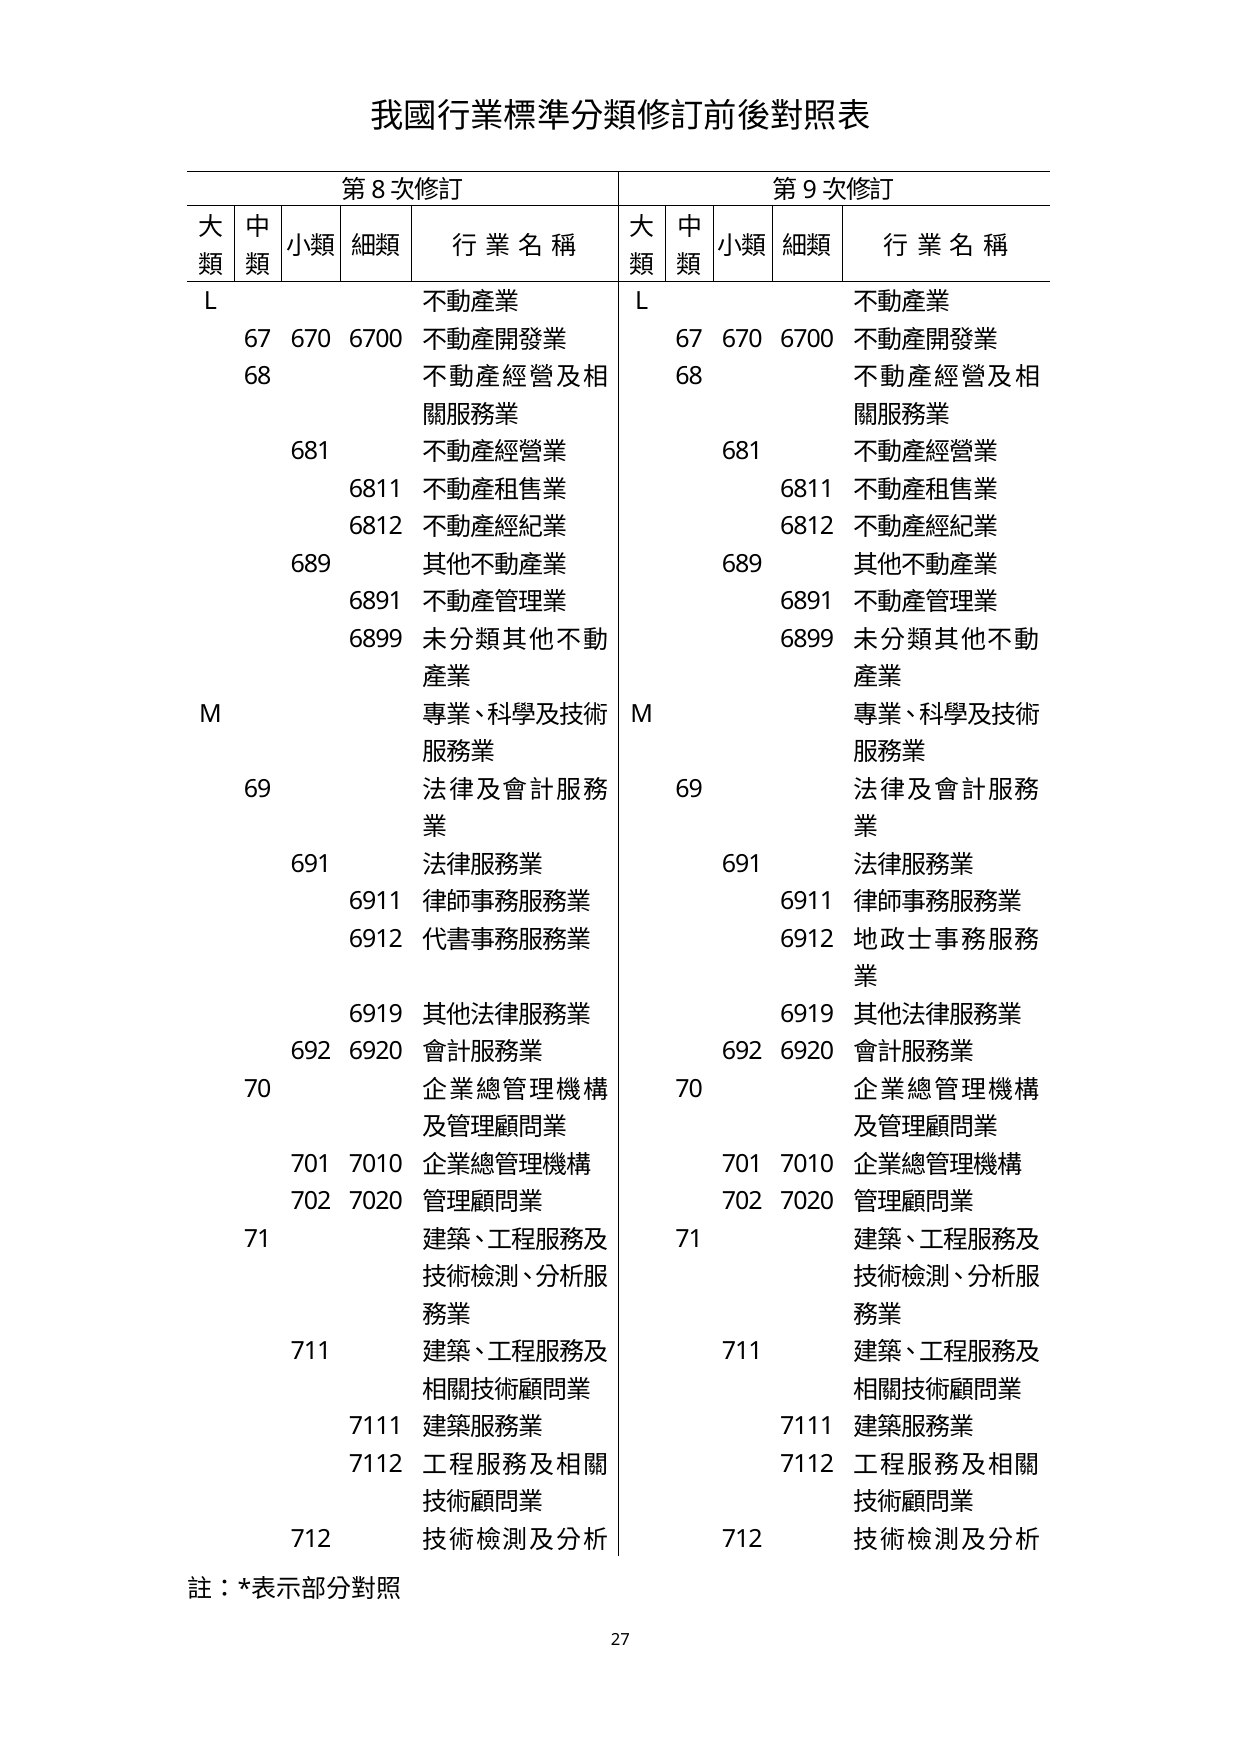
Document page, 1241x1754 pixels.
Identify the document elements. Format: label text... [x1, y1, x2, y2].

table_cell [619, 1444, 666, 1519]
table_cell 67 [234, 319, 282, 356]
table_cell [772, 282, 843, 319]
table_cell 6919 [341, 994, 412, 1031]
table_cell 711 [282, 1331, 341, 1406]
table_cell 6700 [341, 319, 412, 356]
table_cell [234, 994, 282, 1031]
table_cell [234, 1181, 282, 1219]
table_cell 建築服務業 [412, 1406, 618, 1444]
table_cell 689 [713, 544, 772, 581]
table_cell 地政士事務服務業 [843, 919, 1050, 994]
table_cell 細類 [341, 206, 411, 281]
table_cell [619, 356, 666, 431]
table_cell 企業總管理機構及管理顧問業 [412, 1069, 618, 1144]
table_cell [282, 581, 341, 619]
table_cell [187, 1144, 234, 1181]
table_cell [772, 769, 843, 844]
table_cell 7020 [341, 1181, 412, 1219]
table_cell [282, 769, 341, 844]
table_cell 細類 [773, 206, 842, 281]
table_cell 681 [282, 431, 341, 469]
table_cell [772, 1519, 843, 1556]
table_cell [666, 1406, 713, 1444]
table_cell 7111 [341, 1406, 412, 1444]
table_cell 不動產開發業 [843, 319, 1050, 356]
table_cell [234, 581, 282, 619]
table_cell [187, 1031, 234, 1069]
table_cell 701 [282, 1144, 341, 1181]
table_cell [619, 769, 666, 844]
table_cell 69 [234, 769, 282, 844]
table_cell [713, 919, 772, 994]
table_cell 建築、工程服務及相關技術顧問業 [843, 1331, 1050, 1406]
table_cell [234, 619, 282, 694]
table_cell [187, 469, 234, 506]
table_cell 不動產租售業 [843, 469, 1050, 506]
table_cell 6912 [772, 919, 843, 994]
table_cell [713, 881, 772, 919]
table_cell 企業總管理機構 [843, 1144, 1050, 1181]
table_cell [187, 1181, 234, 1219]
table_cell [666, 694, 713, 769]
table_cell 大類 [187, 206, 234, 281]
table_cell [282, 282, 341, 319]
table_cell 不動產業 [412, 282, 618, 319]
table_cell 其他不動產業 [843, 544, 1050, 581]
table_cell 建築、工程服務及技術檢測、分析服務業 [843, 1219, 1050, 1331]
table_cell 專業、科學及技術服務業 [412, 694, 618, 769]
table_cell 未分類其他不動產業 [412, 619, 618, 694]
table_cell [666, 1031, 713, 1069]
table_cell [619, 319, 666, 356]
table_cell [234, 1519, 282, 1556]
table_cell [187, 1444, 234, 1519]
table_cell [666, 844, 713, 881]
table_cell [713, 994, 772, 1031]
table_cell M [187, 694, 234, 769]
table_cell [234, 544, 282, 581]
table_cell [234, 1444, 282, 1519]
table_cell [282, 919, 341, 994]
table_cell [772, 544, 843, 581]
table_cell [234, 469, 282, 506]
table_cell [619, 431, 666, 469]
table_cell 工程服務及相關技術顧問業 [843, 1444, 1050, 1519]
table_cell [234, 1031, 282, 1069]
table_cell [619, 544, 666, 581]
table_cell [713, 1444, 772, 1519]
table_cell 建築、工程服務及相關技術顧問業 [412, 1331, 618, 1406]
table_cell 大類 [619, 206, 665, 281]
table_cell 6920 [772, 1031, 843, 1069]
table_cell 6811 [341, 469, 412, 506]
table_cell [234, 694, 282, 769]
table_cell 不動產經營業 [412, 431, 618, 469]
table_cell [187, 1519, 234, 1556]
table_cell [187, 769, 234, 844]
table_cell [187, 619, 234, 694]
table_cell [713, 506, 772, 544]
table_cell [187, 844, 234, 881]
table_cell 建築、工程服務及技術檢測、分析服務業 [412, 1219, 618, 1331]
table_cell 712 [713, 1519, 772, 1556]
table_cell [619, 994, 666, 1031]
table_cell [666, 544, 713, 581]
table_cell 不動產開發業 [412, 319, 618, 356]
table_cell [666, 581, 713, 619]
table_cell 未分類其他不動產業 [843, 619, 1050, 694]
table_cell [234, 1406, 282, 1444]
table_cell [619, 844, 666, 881]
table_cell [282, 1219, 341, 1331]
table_cell 691 [282, 844, 341, 881]
table_cell 7112 [772, 1444, 843, 1519]
table_cell 法律及會計服務業 [412, 769, 618, 844]
table_cell [666, 919, 713, 994]
table_cell 不動產業 [843, 282, 1050, 319]
table_cell 企業總管理機構 [412, 1144, 618, 1181]
table_cell [282, 1069, 341, 1144]
table_cell 不動產經紀業 [843, 506, 1050, 544]
table_header 第8次修訂 [187, 172, 618, 205]
table_cell 其他不動產業 [412, 544, 618, 581]
table_cell [187, 319, 234, 356]
table_cell 692 [713, 1031, 772, 1069]
table_cell 小類 [282, 206, 340, 281]
table_cell 小類 [714, 206, 772, 281]
table_cell [234, 881, 282, 919]
table_cell [772, 1069, 843, 1144]
table_cell L [187, 282, 234, 319]
table_cell 代書事務服務業 [412, 919, 618, 994]
table_cell [772, 844, 843, 881]
table_cell 6919 [772, 994, 843, 1031]
table_cell [341, 844, 412, 881]
table_cell [713, 694, 772, 769]
table_cell [666, 619, 713, 694]
table_cell [619, 619, 666, 694]
table_cell [234, 1144, 282, 1181]
table_cell 670 [282, 319, 341, 356]
table_cell 6891 [341, 581, 412, 619]
table_cell 法律服務業 [843, 844, 1050, 881]
table_cell [341, 1331, 412, 1406]
table_cell [341, 356, 412, 431]
table_cell [772, 694, 843, 769]
table_cell [282, 694, 341, 769]
table_cell [772, 356, 843, 431]
table_cell 71 [234, 1219, 282, 1331]
table_cell [619, 1031, 666, 1069]
table_cell 律師事務服務業 [412, 881, 618, 919]
table_cell [187, 881, 234, 919]
table_cell 技術檢測及分析 [412, 1519, 618, 1556]
table_cell [187, 431, 234, 469]
table_cell [772, 1219, 843, 1331]
table_cell 6911 [341, 881, 412, 919]
table_cell 7010 [341, 1144, 412, 1181]
table_cell 691 [713, 844, 772, 881]
table_cell L [619, 282, 666, 319]
table_cell [234, 844, 282, 881]
table_cell [282, 881, 341, 919]
table_cell 692 [282, 1031, 341, 1069]
table_cell 6812 [341, 506, 412, 544]
table_cell [341, 282, 412, 319]
table_cell [666, 282, 713, 319]
table_cell 不動產管理業 [843, 581, 1050, 619]
table_cell [187, 919, 234, 994]
table_cell 管理顧問業 [843, 1181, 1050, 1219]
table_cell 7010 [772, 1144, 843, 1181]
table_cell 6899 [341, 619, 412, 694]
table_cell 行 業 名 稱 [843, 206, 1050, 281]
table_cell [187, 544, 234, 581]
table_cell 不動產經營及相關服務業 [412, 356, 618, 431]
table_cell [282, 506, 341, 544]
table_cell 70 [234, 1069, 282, 1144]
table_cell [234, 1331, 282, 1406]
table_cell 689 [282, 544, 341, 581]
table_cell 68 [666, 356, 713, 431]
table_cell [282, 619, 341, 694]
table_cell 不動產租售業 [412, 469, 618, 506]
table_cell [187, 994, 234, 1031]
table_cell [666, 1444, 713, 1519]
table_cell [187, 581, 234, 619]
table_cell [666, 881, 713, 919]
table_cell 702 [282, 1181, 341, 1219]
table_cell 681 [713, 431, 772, 469]
table_cell 其他法律服務業 [412, 994, 618, 1031]
table_cell [713, 581, 772, 619]
table_cell [666, 1519, 713, 1556]
table_cell [713, 469, 772, 506]
table_cell [282, 356, 341, 431]
table_cell [619, 881, 666, 919]
table_cell [772, 431, 843, 469]
table_cell 71 [666, 1219, 713, 1331]
table_cell [772, 1331, 843, 1406]
table_cell [619, 1406, 666, 1444]
table_cell [666, 431, 713, 469]
table_cell 技術檢測及分析 [843, 1519, 1050, 1556]
table_cell [619, 1219, 666, 1331]
table_cell [666, 1144, 713, 1181]
table_cell [187, 506, 234, 544]
table_cell 6891 [772, 581, 843, 619]
table_cell 不動產經營業 [843, 431, 1050, 469]
table_cell [341, 1069, 412, 1144]
table_cell 不動產經營及相關服務業 [843, 356, 1050, 431]
table_cell [619, 919, 666, 994]
table_cell [713, 1406, 772, 1444]
table_cell [666, 1181, 713, 1219]
table_cell 6899 [772, 619, 843, 694]
table_cell [187, 356, 234, 431]
table_cell 不動產管理業 [412, 581, 618, 619]
table_cell [713, 619, 772, 694]
table_cell 中類 [666, 206, 713, 281]
table_cell 7111 [772, 1406, 843, 1444]
table_cell [234, 431, 282, 469]
table_cell 律師事務服務業 [843, 881, 1050, 919]
table_cell [713, 356, 772, 431]
table_cell 6911 [772, 881, 843, 919]
table_cell 6912 [341, 919, 412, 994]
table_cell [713, 769, 772, 844]
table_cell [282, 994, 341, 1031]
table_cell 會計服務業 [412, 1031, 618, 1069]
table_cell [341, 1219, 412, 1331]
table_cell [341, 544, 412, 581]
table_cell 711 [713, 1331, 772, 1406]
table_cell 7112 [341, 1444, 412, 1519]
table_cell [619, 469, 666, 506]
table_cell [666, 469, 713, 506]
table_cell 6700 [772, 319, 843, 356]
table_cell [341, 1519, 412, 1556]
table_cell [713, 1069, 772, 1144]
table_cell 專業、科學及技術服務業 [843, 694, 1050, 769]
table_cell 68 [234, 356, 282, 431]
table_cell 法律服務業 [412, 844, 618, 881]
table_cell 會計服務業 [843, 1031, 1050, 1069]
table_cell 行 業 名 稱 [412, 206, 618, 281]
table_cell [187, 1406, 234, 1444]
table_cell 管理顧問業 [412, 1181, 618, 1219]
table_cell 70 [666, 1069, 713, 1144]
table_cell [666, 1331, 713, 1406]
table_cell 6812 [772, 506, 843, 544]
table_cell [619, 1331, 666, 1406]
table_cell 企業總管理機構及管理顧問業 [843, 1069, 1050, 1144]
table_cell [619, 1181, 666, 1219]
table_cell 中類 [235, 206, 281, 281]
table_cell [619, 1519, 666, 1556]
table_cell 712 [282, 1519, 341, 1556]
table_cell [234, 506, 282, 544]
table_cell 6920 [341, 1031, 412, 1069]
table_header 第9次修訂 [619, 172, 1050, 205]
table_cell 其他法律服務業 [843, 994, 1050, 1031]
table_cell [619, 1069, 666, 1144]
table_cell M [619, 694, 666, 769]
table_cell 701 [713, 1144, 772, 1181]
table_cell [666, 506, 713, 544]
table_cell [619, 506, 666, 544]
table_cell [619, 1144, 666, 1181]
table_cell [713, 282, 772, 319]
table_cell [187, 1069, 234, 1144]
table_cell 7020 [772, 1181, 843, 1219]
table_cell 建築服務業 [843, 1406, 1050, 1444]
table_cell 不動產經紀業 [412, 506, 618, 544]
table_cell [282, 1406, 341, 1444]
table_cell [666, 994, 713, 1031]
table_cell 69 [666, 769, 713, 844]
table_cell 670 [713, 319, 772, 356]
table_cell [341, 431, 412, 469]
table_cell [282, 1444, 341, 1519]
table_cell [234, 282, 282, 319]
table_cell [282, 469, 341, 506]
table_cell 工程服務及相關技術顧問業 [412, 1444, 618, 1519]
table_cell [187, 1219, 234, 1331]
table_cell 67 [666, 319, 713, 356]
table_cell [713, 1219, 772, 1331]
table_cell [341, 694, 412, 769]
table_cell 法律及會計服務業 [843, 769, 1050, 844]
table_cell 6811 [772, 469, 843, 506]
table_cell 702 [713, 1181, 772, 1219]
table_cell [341, 769, 412, 844]
table_cell [619, 581, 666, 619]
table_cell [187, 1331, 234, 1406]
table_cell [234, 919, 282, 994]
